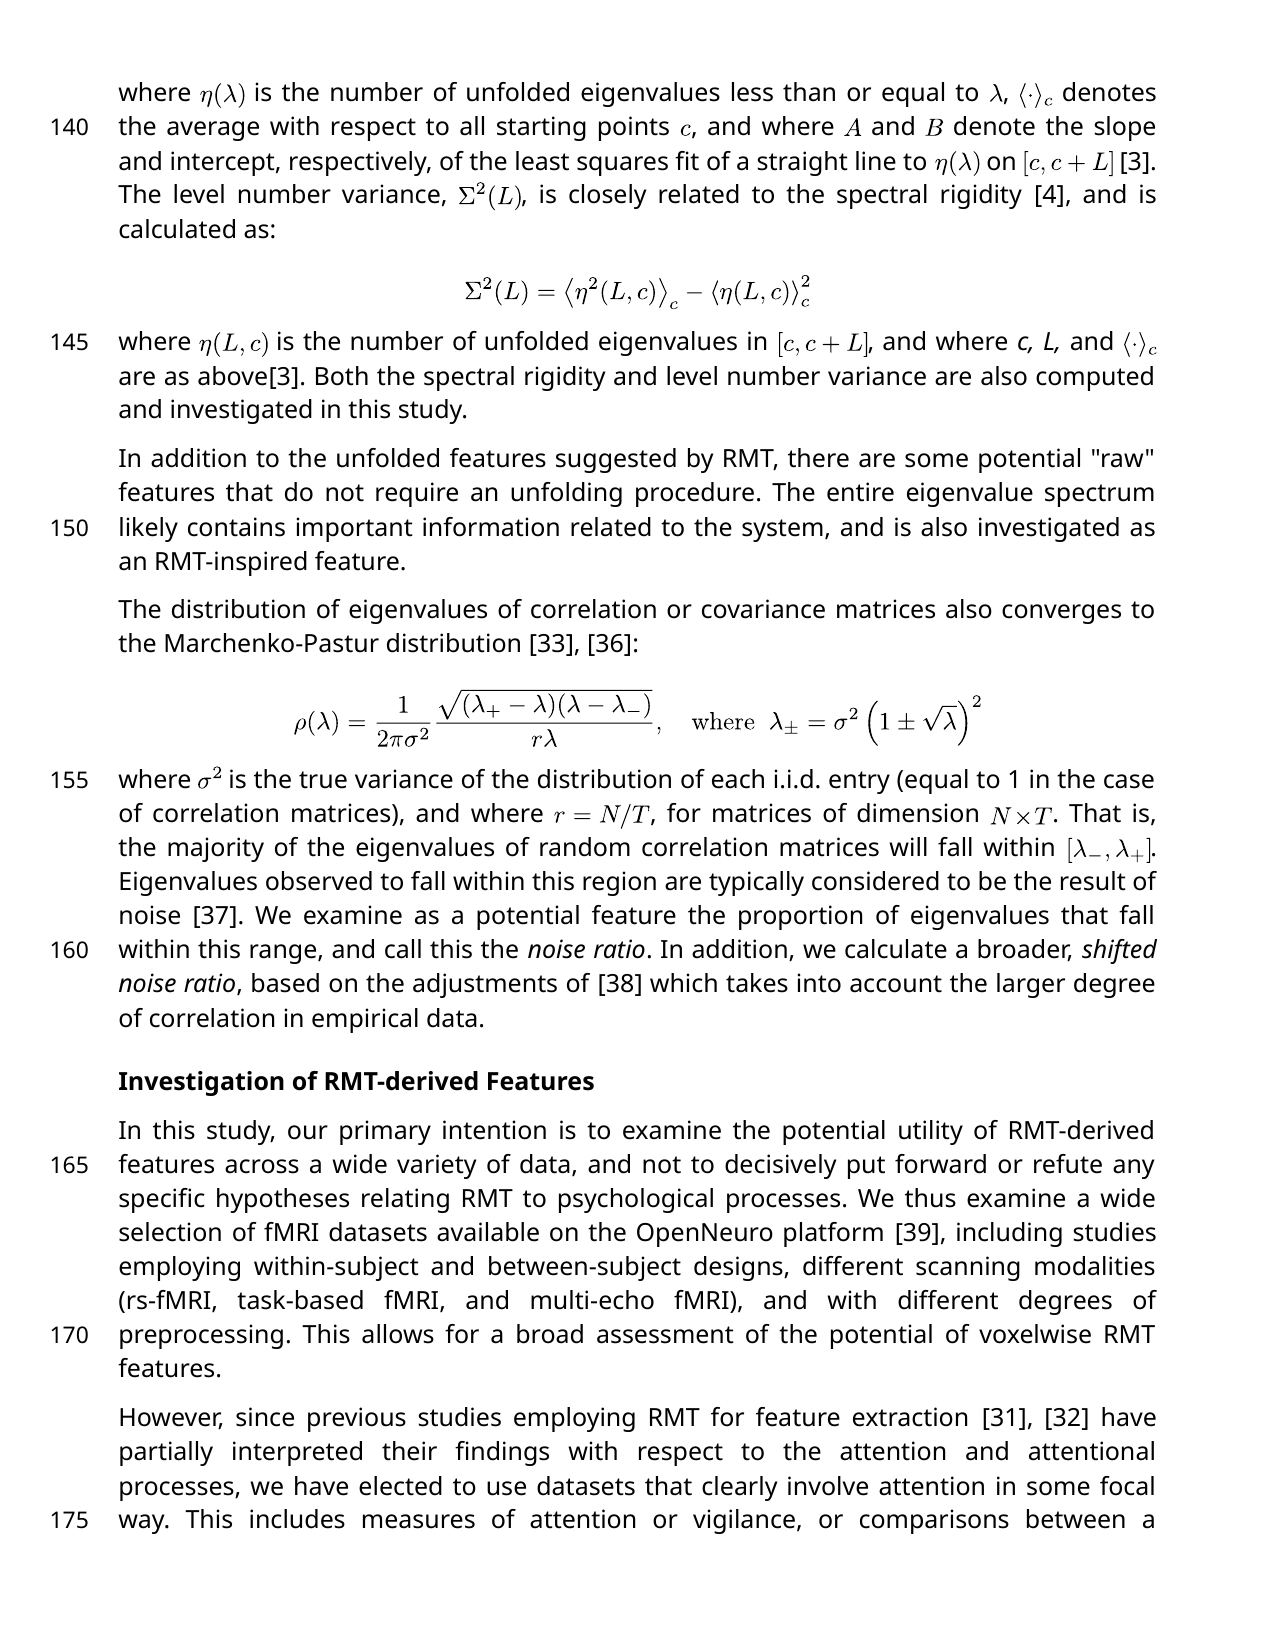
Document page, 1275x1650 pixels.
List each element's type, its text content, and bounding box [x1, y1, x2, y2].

text where is the true variance of the distribution of each i.i.d. entry (equal to 1 in the case of correlation matrices), and where , for matrices of dimension . That is, the majority of the eigenvalues of random correlation matrices will fall within . Eigenvalues observed to fall within this region are typically considered to be the result of noise [37]. We examine as a potential feature the proportion of eigenvalues that fall within this range, and call this the noise ratio. In addition, we calculate a broader, shifted noise ratio, based on the adjustments of [38] which takes into account the larger degree of correlation in empirical data. [118, 762, 1157, 1034]
text where is the number of unfolded eigenvalues in , and where c, L, and are as above[3]. Both the spectral rigidity and level number variance are also computed and investigated in this study. [118, 324, 1157, 426]
subtitle Investigation of RMT-derived Features [118, 1064, 1157, 1098]
text In this study, our primary intention is to examine the potential utility of RMT-derived features across a wide variety of data, and not to decisively put forward or refute any specific hypotheses relating RMT to psychological processes. We thus examine a wide selection of fMRI datasets available on the OpenNeuro platform [39], including studies employing within-subject and between-subject designs, different scanning modalities (rs-fMRI, task-based fMRI, and multi-echo fMRI), and with different degrees of preprocessing. This allows for a broad assessment of the potential of voxelwise RMT features. [118, 1113, 1157, 1385]
text In addition to the unfolded features suggested by RMT, there are some potential "raw" features that do not require an unfolding procedure. The entire eigenvalue spectrum likely contains important information related to the system, and is also investigated as an RMT-inspired feature. [118, 441, 1157, 577]
text However, since previous studies employing RMT for feature extraction [31], [32] have partially interpreted their findings with respect to the attention and attentional processes, we have elected to use datasets that clearly involve attention in some focal way. This includes measures of attention or vigilance, or comparisons between a [118, 1400, 1157, 1536]
text where is the number of unfolded eigenvalues less than or equal to , denotes the average with respect to all starting points , and where and denote the slope and intercept, respectively, of the least squares fit of a straight line to on [3]. The level number variance, , is closely related to the spectral rigidity [4], and is calculated as: [118, 75, 1157, 245]
text The distribution of eigenvalues of correlation or covariance matrices also converges to the Marchenko-Pastur distribution [33], [36]: [118, 592, 1157, 660]
